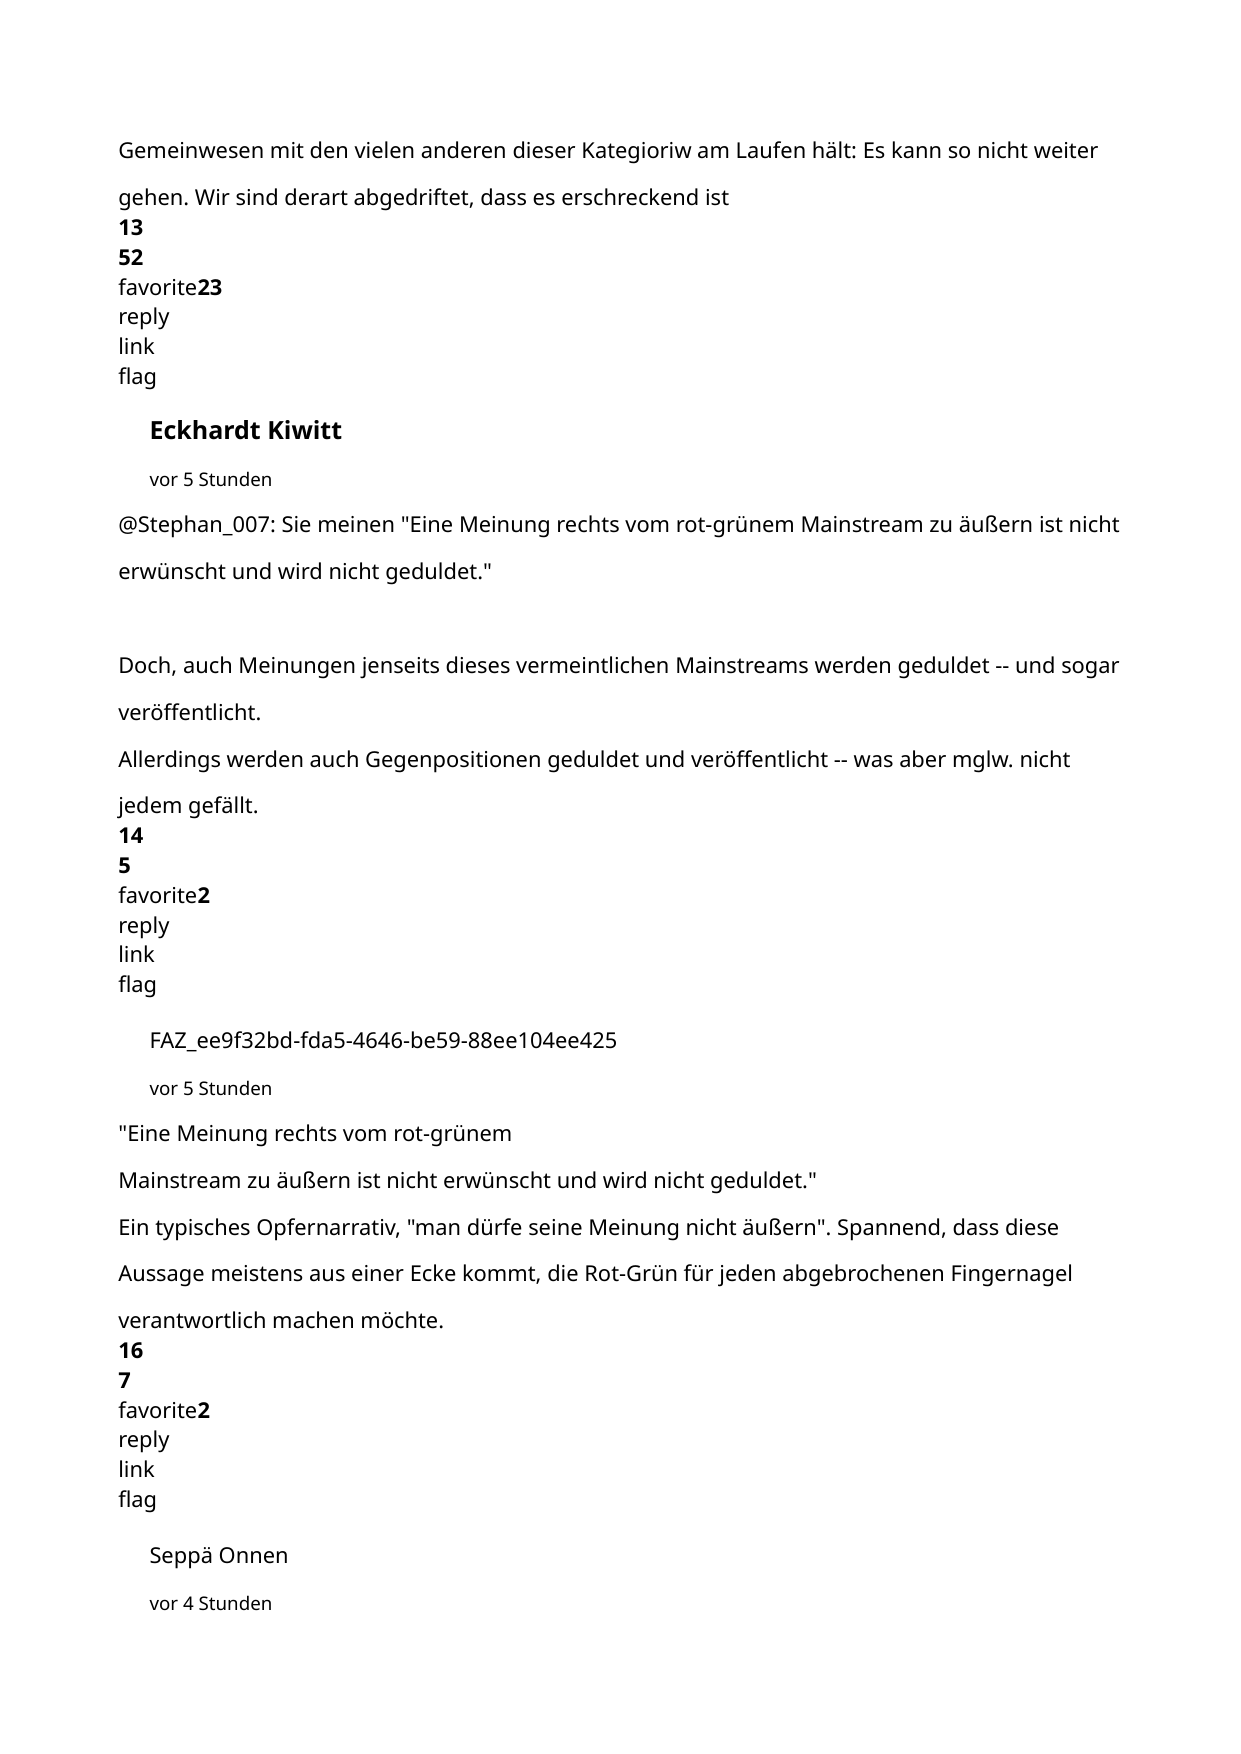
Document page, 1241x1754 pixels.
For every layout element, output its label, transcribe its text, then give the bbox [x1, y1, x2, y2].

text 14 [118, 820, 1122, 850]
text 5 [118, 850, 1122, 880]
text 52 [118, 242, 1122, 271]
text Gemeinwesen mit den vielen anderen dieser Kategioriw am Laufen hält: Es kann so nicht weiter gehen. Wir sind derart abgedriftet, dass es erschreckend ist [118, 118, 1122, 212]
text link [118, 331, 1122, 361]
text vor 4 Stunden [149, 1586, 1122, 1615]
text FAZ_ee9f32bd-fda5-4646-be59-88ee104ee425 [149, 1015, 1114, 1055]
text link [118, 939, 1122, 969]
text 16 [118, 1335, 1122, 1365]
text favorite23 [118, 271, 1122, 301]
text favorite2 [118, 1394, 1122, 1424]
text "Eine Meinung rechts vom rot-grünem Mainstream zu äußern ist nicht erwünscht und wird nicht geduldet." Ein typisches Opfernarrativ, "man dürfe seine Meinung nicht äußern". Spannend, dass diese Aussage meistens aus einer Ecke kommt, die Rot-Grün für jeden abgebrochenen Fingernagel verantwortlich machen möchte. [118, 1101, 1122, 1335]
text favorite2 [118, 880, 1122, 910]
text 7 [118, 1365, 1122, 1394]
text reply [118, 301, 1122, 331]
text reply [118, 1424, 1122, 1454]
text reply [118, 910, 1122, 939]
text vor 5 Stunden [149, 1071, 1122, 1101]
text link [118, 1454, 1122, 1484]
text flag [118, 969, 1122, 999]
text Seppä Onnen [149, 1529, 1114, 1570]
text @Stephan_007: Sie meinen "Eine Meinung rechts vom rot-grünem Mainstream zu äußern ist nicht erwünscht und wird nicht geduldet." Doch, auch Meinungen jenseits dieses vermeintlichen Mainstreams werden geduldet -- und sogar veröffentlicht. Allerdings werden auch Gegenpositionen geduldet und veröffentlicht -- was aber mglw. nicht jedem gefällt. [118, 492, 1122, 820]
text flag [118, 1484, 1122, 1514]
text Eckhardt Kiwitt [149, 406, 1114, 447]
text 13 [118, 212, 1122, 242]
text flag [118, 361, 1122, 391]
text vor 5 Stunden [149, 462, 1122, 492]
